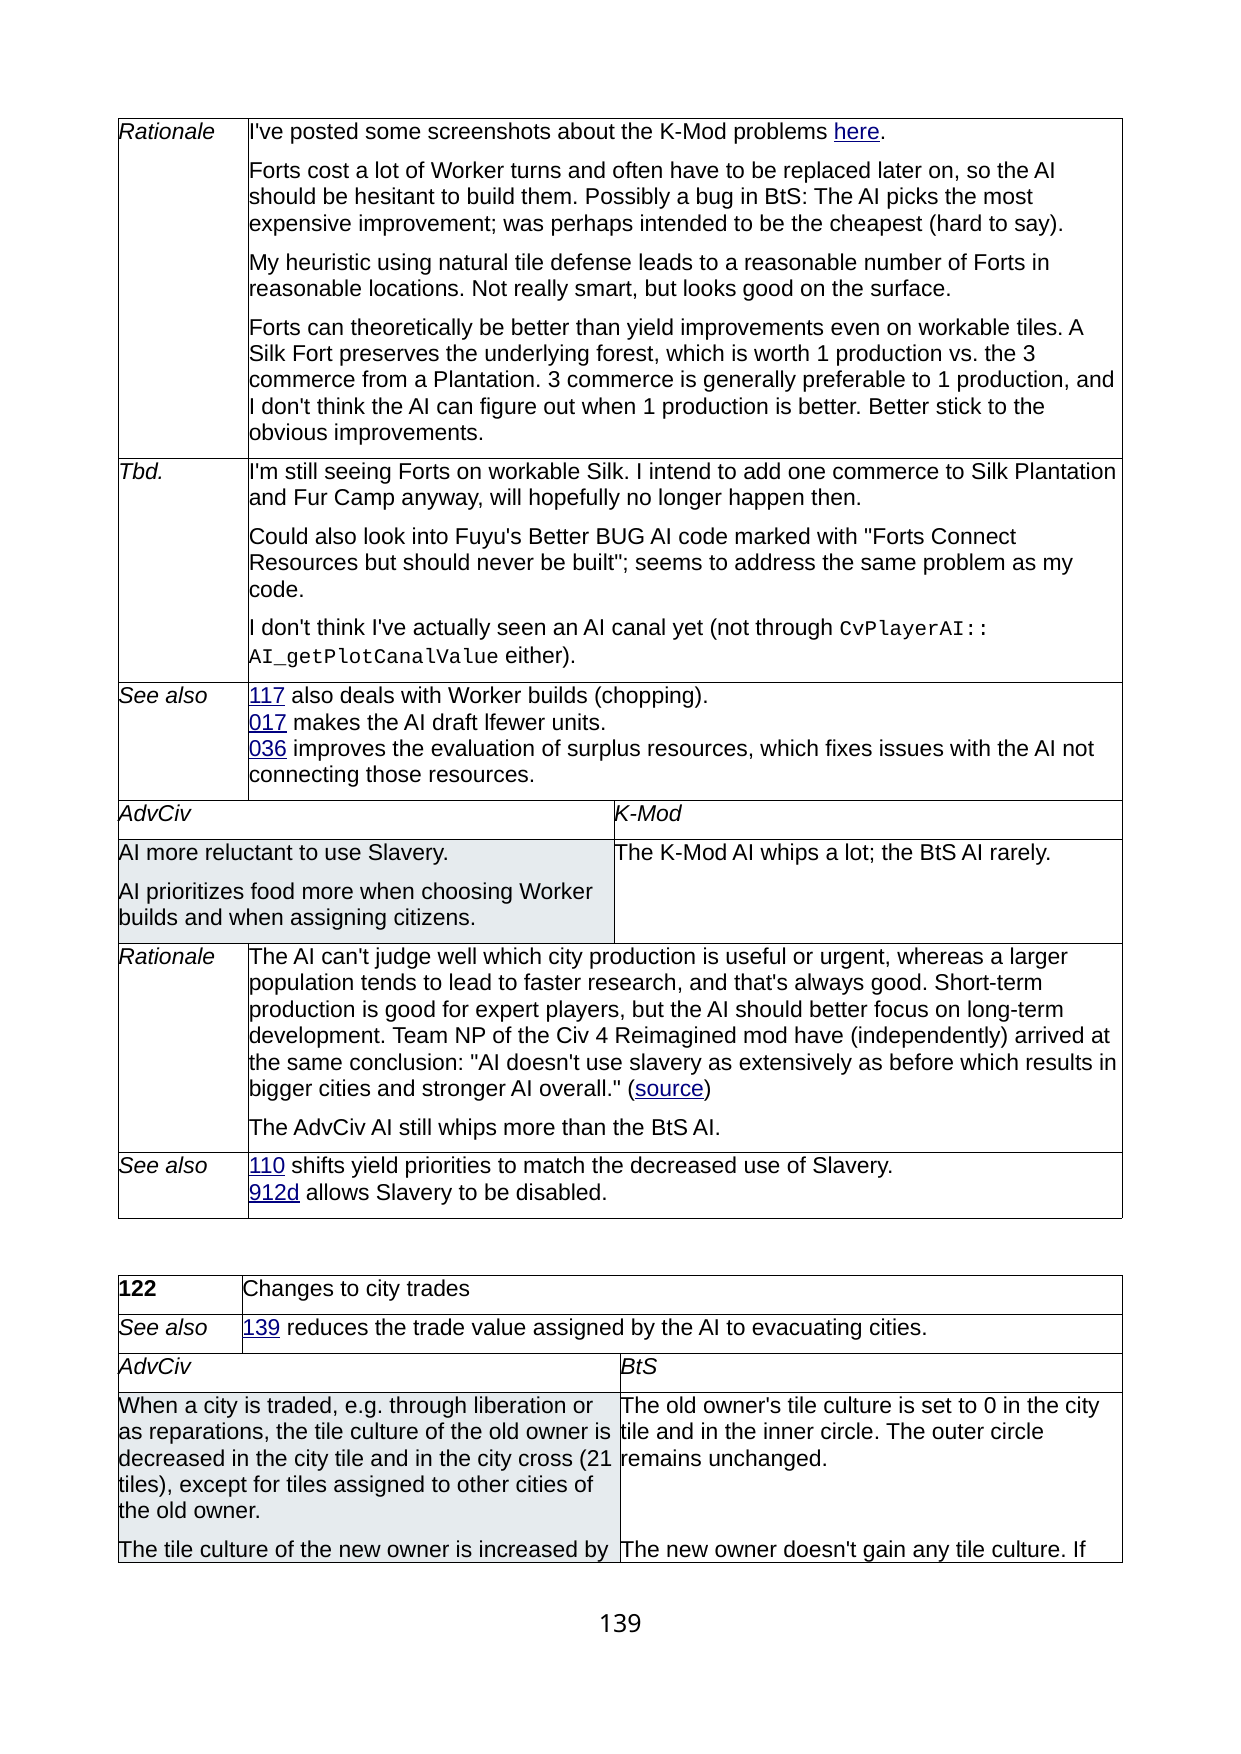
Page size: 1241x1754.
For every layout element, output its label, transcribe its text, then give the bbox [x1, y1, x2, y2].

table_cell See also [119, 1153, 248, 1217]
table_cell 139 reduces the trade value assigned by the AI to evacuating cities. [243, 1315, 1122, 1353]
table_cell K-Mod [615, 801, 1122, 839]
table_cell I've posted some screenshots about the K-Mod problems here. Forts cost a lot of Worker turns and often have to be replaced later on, so the AI should be hesitant to build them. Possibly a bug in BtS: The AI picks the most expensive improvement; was perhaps intended to be the cheapest (hard to say). My heuristic using natural tile defense leads to a reasonable number of Forts in reasonable locations. Not really smart, but looks good on the surface. Forts can theoretically be better than yield improvements even on workable tiles. A Silk Fort preserves the underlying forest, which is worth 1 production vs. the 3 commerce from a Plantation. 3 commerce is generally preferable to 1 production, and I don't think the AI can figure out when 1 production is better. Better stick to the obvious improvements. [249, 119, 1122, 458]
table_cell The old owner's tile culture is set to 0 in the city tile and in the inner circle. The outer circle remains unchanged. The new owner doesn't gain any tile culture. If [621, 1393, 1122, 1562]
table_cell AdvCiv [119, 801, 614, 839]
table_cell Tbd. [119, 459, 248, 682]
table_cell When a city is traded, e.g. through liberation or as reparations, the tile culture of the old owner is decreased in the city tile and in the city cross (21 tiles), except for tiles assigned to other cities of the old owner. The tile culture of the new owner is increased by [119, 1393, 620, 1562]
table_cell Rationale [119, 944, 248, 1152]
table_cell 110 shifts yield priorities to match the decreased use of Slavery. 912d allows Slavery to be disabled. [249, 1153, 1122, 1217]
table_cell AI more reluctant to use Slavery. AI prioritizes food more when choosing Worker builds and when assigning citizens. [119, 840, 614, 943]
table_cell See also [119, 683, 248, 800]
table_header Changes to city trades [243, 1276, 1122, 1314]
table_cell 117 also deals with Worker builds (chopping). 017 makes the AI draft lfewer units. 036 improves the evaluation of surplus resources, which fixes issues with the AI not connecting those resources. [249, 683, 1122, 800]
table_cell AdvCiv [119, 1354, 620, 1392]
table_cell I'm still seeing Forts on workable Silk. I intend to add one commerce to Silk Plantation and Fur Camp anyway, will hopefully no longer happen then. Could also look into Fuyu's Better BUG AI code marked with "Forts Connect Resources but should never be built"; seems to address the same problem as my code. I don't think I've actually seen an AI canal yet (not through CvPlayerAI:: AI_getPlotCanalValue either). [249, 459, 1122, 682]
table_cell The AI can't judge well which city production is useful or urgent, whereas a larger population tends to lead to faster research, and that's always good. Short-term production is good for expert players, but the AI should better focus on long-term development. Team NP of the Civ 4 Reimagined mod have (independently) arrived at the same conclusion: "AI doesn't use slavery as extensively as before which results in bigger cities and stronger AI overall." (source) The AdvCiv AI still whips more than the BtS AI. [249, 944, 1122, 1152]
table_header 122 [119, 1276, 242, 1314]
table_cell Rationale [119, 119, 248, 458]
table_cell The K-Mod AI whips a lot; the BtS AI rarely. [615, 840, 1122, 943]
table_cell BtS [621, 1354, 1122, 1392]
table_cell See also [119, 1315, 242, 1353]
